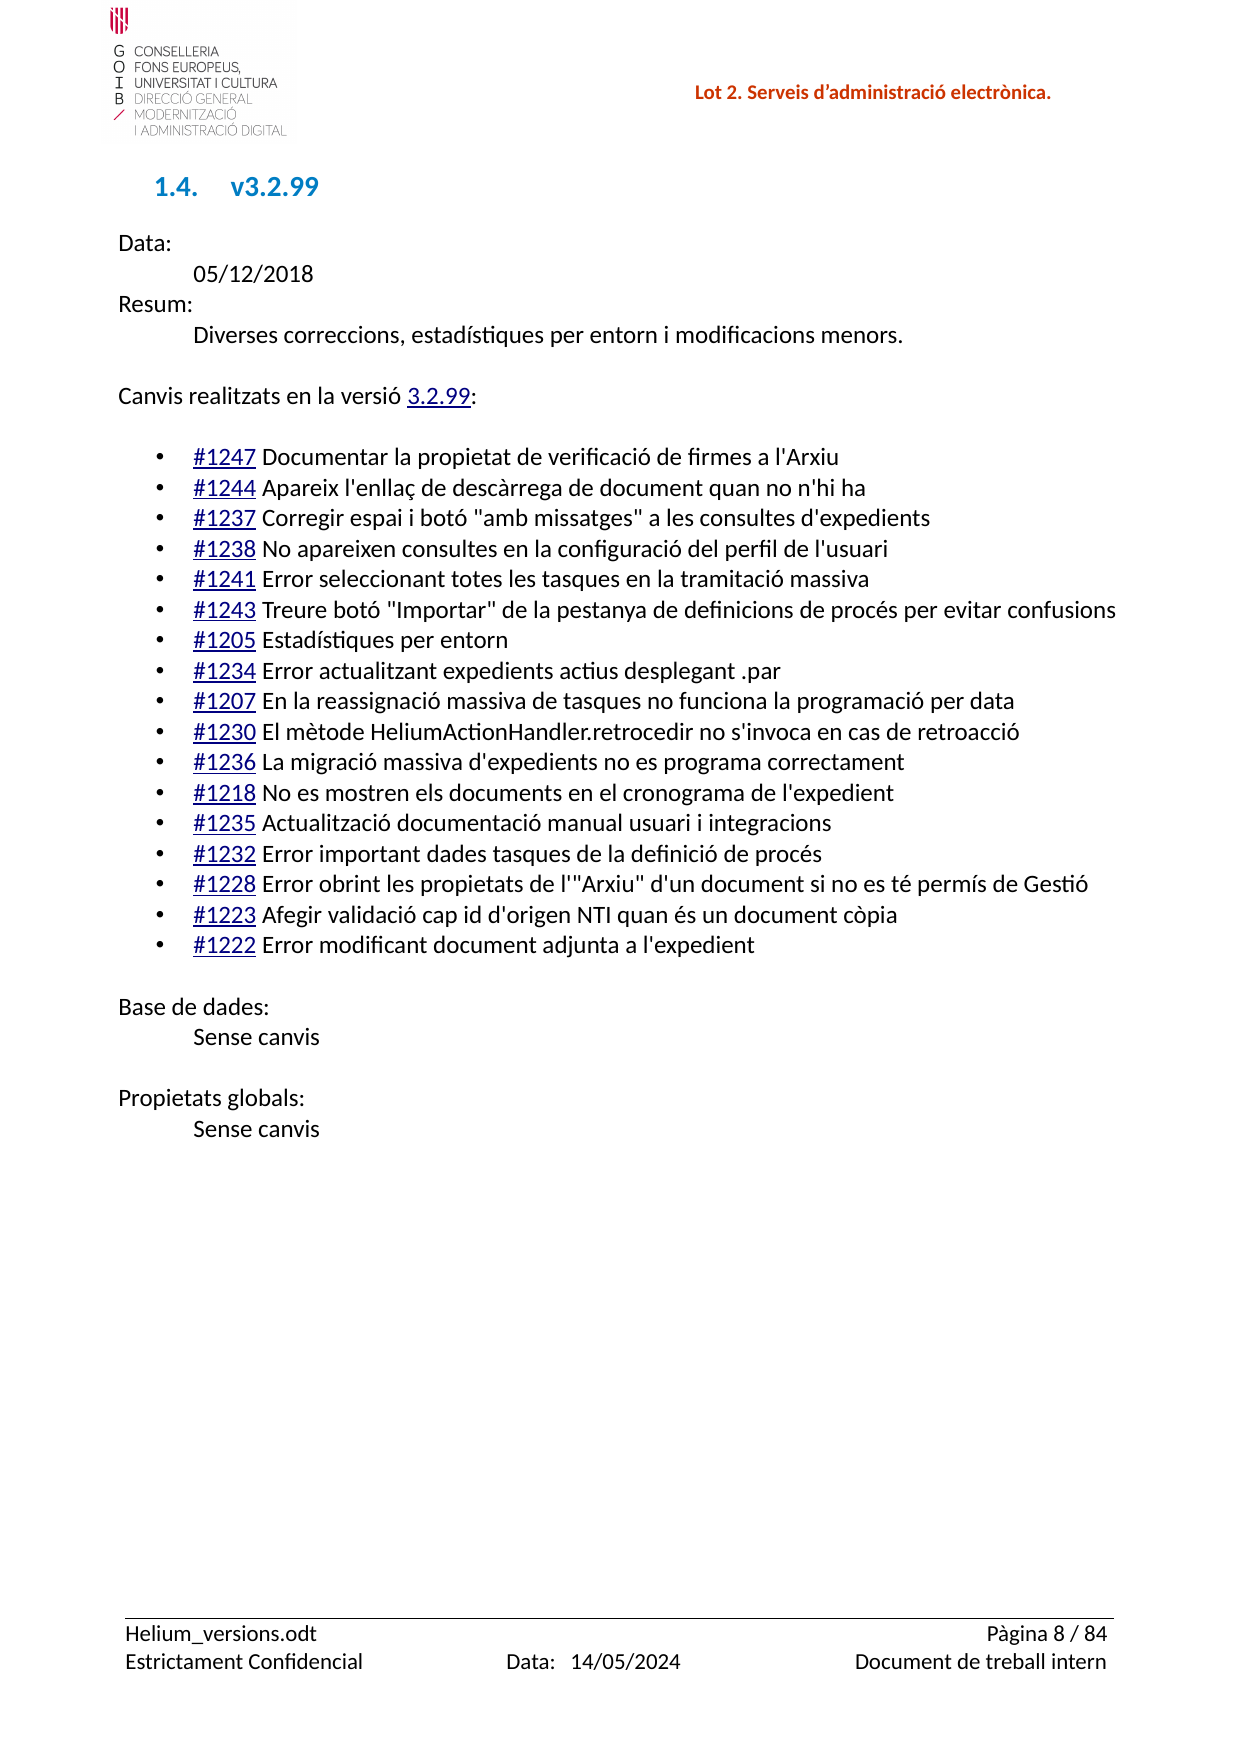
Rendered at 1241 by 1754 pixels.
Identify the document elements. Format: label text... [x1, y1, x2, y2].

text Resum: [118, 289, 1122, 319]
list #1223 Afegir validació cap id d'origen NTI quan és un document còpia [156, 899, 1122, 929]
text Sense canvis [118, 1113, 1122, 1143]
text Propietats globals: [118, 1082, 1122, 1113]
subtitle v3.2.99 [153, 168, 1122, 204]
list #1230 El mètode HeliumActionHandler.retrocedir no s'invoca en cas de retroacció [156, 716, 1122, 746]
text Canvis realitzats en la versió 3.2.99: [118, 380, 1122, 411]
list #1205 Estadístiques per entorn [156, 624, 1122, 655]
list #1236 La migració massiva d'expedients no es programa correctament [156, 746, 1122, 777]
list #1207 En la reassignació massiva de tasques no funciona la programació per data [156, 685, 1122, 716]
list #1238 No apareixen consultes en la configuració del perfil de l'usuari [156, 533, 1122, 563]
picture [100, 0, 297, 144]
text 05/12/2018 [118, 258, 1122, 289]
list #1235 Actualització documentació manual usuari i integracions [156, 807, 1122, 838]
list #1218 No es mostren els documents en el cronograma de l'expedient [156, 777, 1122, 807]
list #1244 Apareix l'enllaç de descàrrega de document quan no n'hi ha [156, 472, 1122, 502]
text Sense canvis [118, 1021, 1122, 1052]
list #1228 Error obrint les propietats de l'"Arxiu" d'un document si no es té permís de Gestió [156, 868, 1122, 899]
text Base de dades: [118, 991, 1122, 1021]
list #1243 Treure botó "Importar" de la pestanya de definicions de procés per evitar confusions [156, 594, 1122, 624]
text Diverses correccions, estadístiques per entorn i modificacions menors. [118, 319, 1122, 350]
list #1237 Corregir espai i botó "amb missatges" a les consultes d'expedients [156, 502, 1122, 533]
list #1241 Error seleccionant totes les tasques en la tramitació massiva [156, 563, 1122, 594]
list #1222 Error modificant document adjunta a l'expedient [156, 929, 1122, 960]
list #1247 Documentar la propietat de verificació de firmes a l'Arxiu [156, 441, 1122, 472]
text Data: [118, 228, 1122, 258]
list #1234 Error actualitzant expedients actius desplegant .par [156, 655, 1122, 685]
list #1232 Error important dades tasques de la definició de procés [156, 838, 1122, 868]
